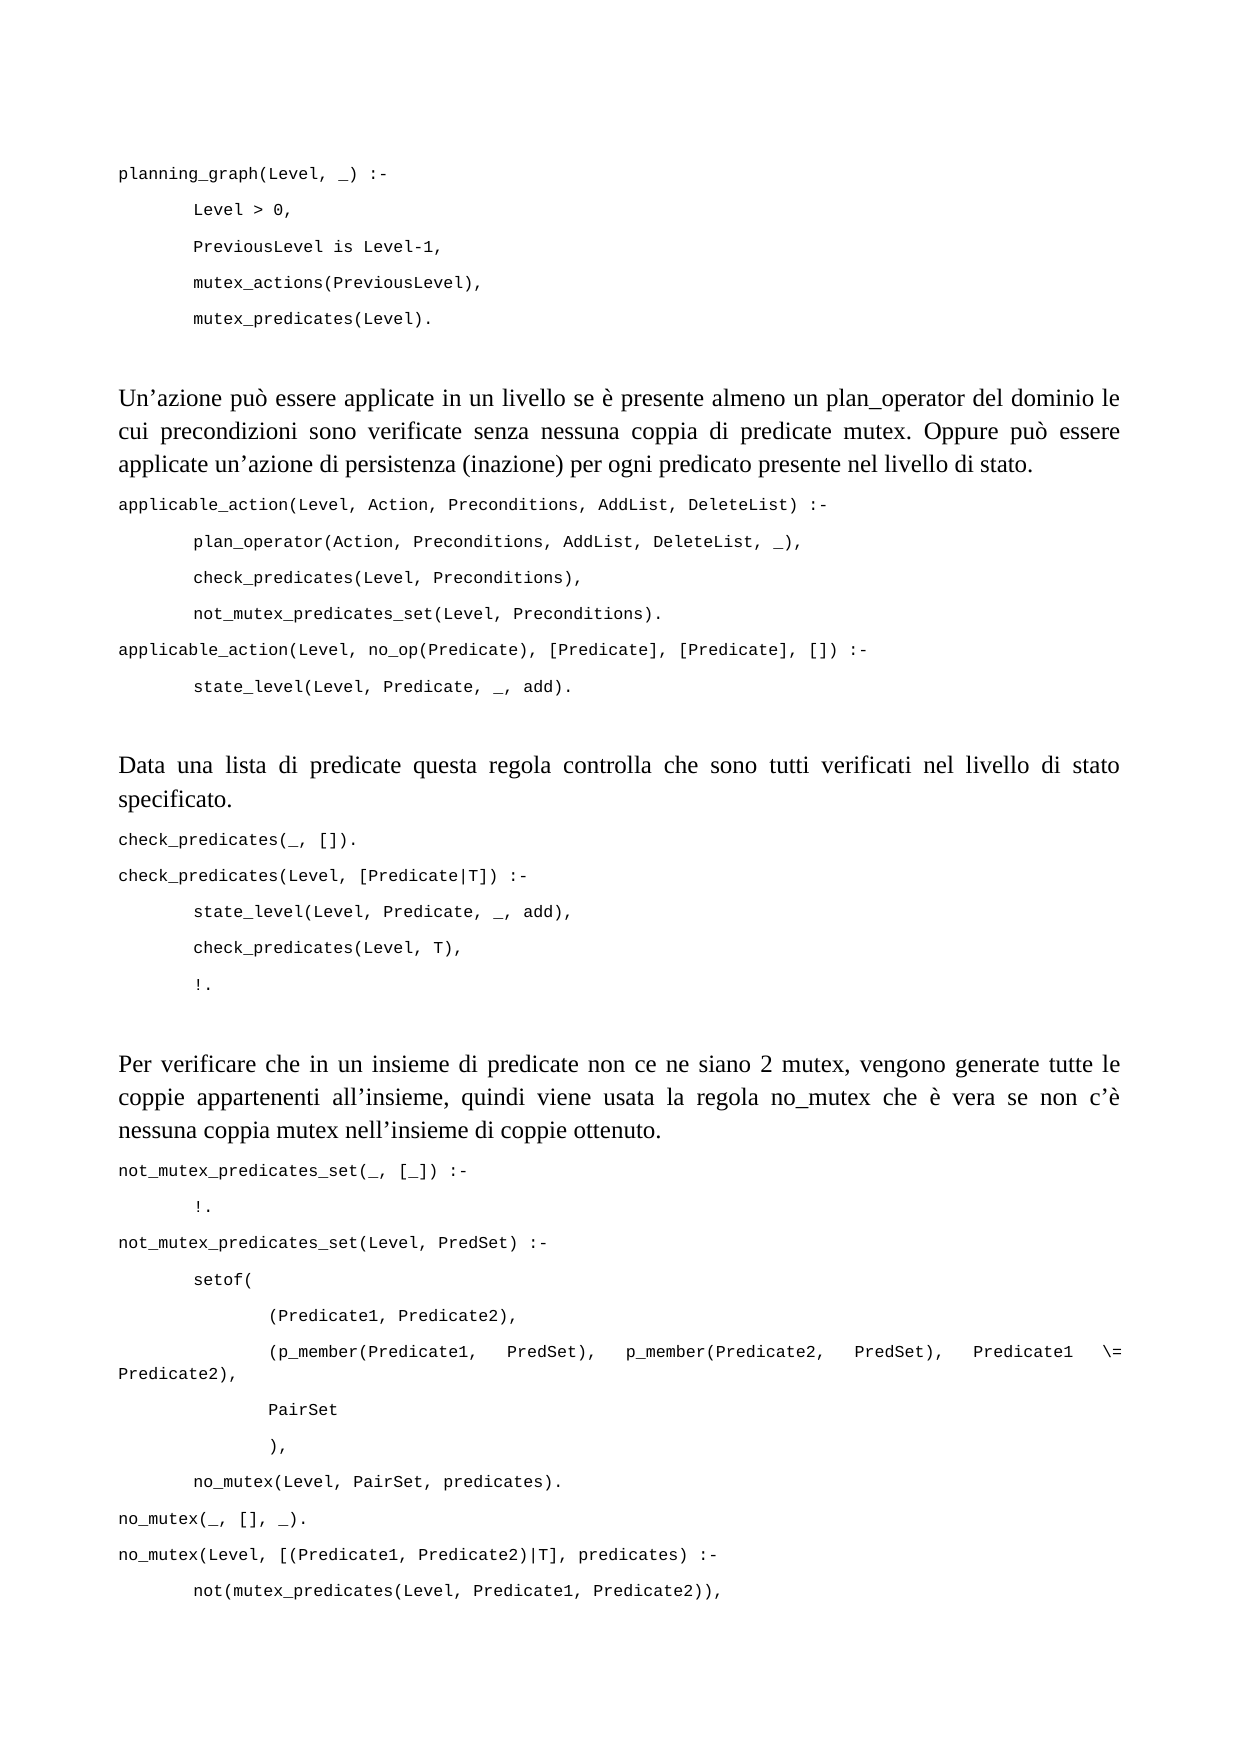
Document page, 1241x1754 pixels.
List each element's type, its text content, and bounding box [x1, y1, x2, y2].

text setof( [118, 1271, 1122, 1290]
text (Predicate1, Predicate2), [118, 1307, 1122, 1326]
text not(mutex_predicates(Level, Predicate1, Predicate2)), [118, 1583, 1122, 1602]
text no_mutex(Level, [(Predicate1, Predicate2)|T], predicates) :- [118, 1547, 1122, 1565]
text PreviousLevel is Level-1, [118, 238, 1122, 257]
text Data una lista di predicate questa regola controlla che sono tutti verificati nel livello di stato specificato. [118, 751, 1122, 812]
text PairSet [118, 1402, 1122, 1420]
text mutex_predicates(Level). [118, 311, 1122, 329]
text mutex_actions(PreviousLevel), [118, 274, 1122, 293]
text applicable_action(Level, Action, Preconditions, AddList, DeleteList) :- [118, 497, 1122, 516]
text !. [118, 1199, 1122, 1217]
text !. [118, 976, 1122, 995]
text planning_graph(Level, _) :- [118, 166, 1122, 184]
text applicable_action(Level, no_op(Predicate), [Predicate], [Predicate], []) :- [118, 642, 1122, 661]
text state_level(Level, Predicate, _, add). [118, 678, 1122, 697]
text Level > 0, [118, 202, 1122, 221]
text Un’azione può essere applicate in un livello se è presente almeno un plan_operator del dominio le cui precondizioni sono verificate senza nessuna coppia di predicate mutex. Oppure può essere applicate un’azione di persistenza (inazione) per ogni predicato presente nel livello di stato. [118, 383, 1122, 478]
text check_predicates(Level, [Predicate|T]) :- [118, 867, 1122, 886]
text state_level(Level, Predicate, _, add), [118, 904, 1122, 923]
text plan_operator(Action, Preconditions, AddList, DeleteList, _), [118, 533, 1122, 552]
text not_mutex_predicates_set(Level, PredSet) :- [118, 1235, 1122, 1254]
text ), [118, 1438, 1122, 1457]
text no_mutex(Level, PairSet, predicates). [118, 1474, 1122, 1493]
text check_predicates(Level, Preconditions), [118, 569, 1122, 588]
text not_mutex_predicates_set(Level, Preconditions). [118, 606, 1122, 624]
text no_mutex(_, [], _). [118, 1510, 1122, 1529]
text check_predicates(Level, T), [118, 940, 1122, 959]
text not_mutex_predicates_set(_, [_]) :- [118, 1162, 1122, 1181]
text Per verificare che in un insieme di predicate non ce ne siano 2 mutex, vengono generate tutte le coppie appartenenti all’insieme, quindi viene usata la regola no_mutex che è vera se non c’è nessuna coppia mutex nell’insieme di coppie ottenuto. [118, 1049, 1122, 1143]
text check_predicates(_, []). [118, 831, 1122, 850]
text (p_member(Predicate1, PredSet), p_member(Predicate2, PredSet), Predicate1 \= Predicate2), [118, 1344, 1122, 1384]
